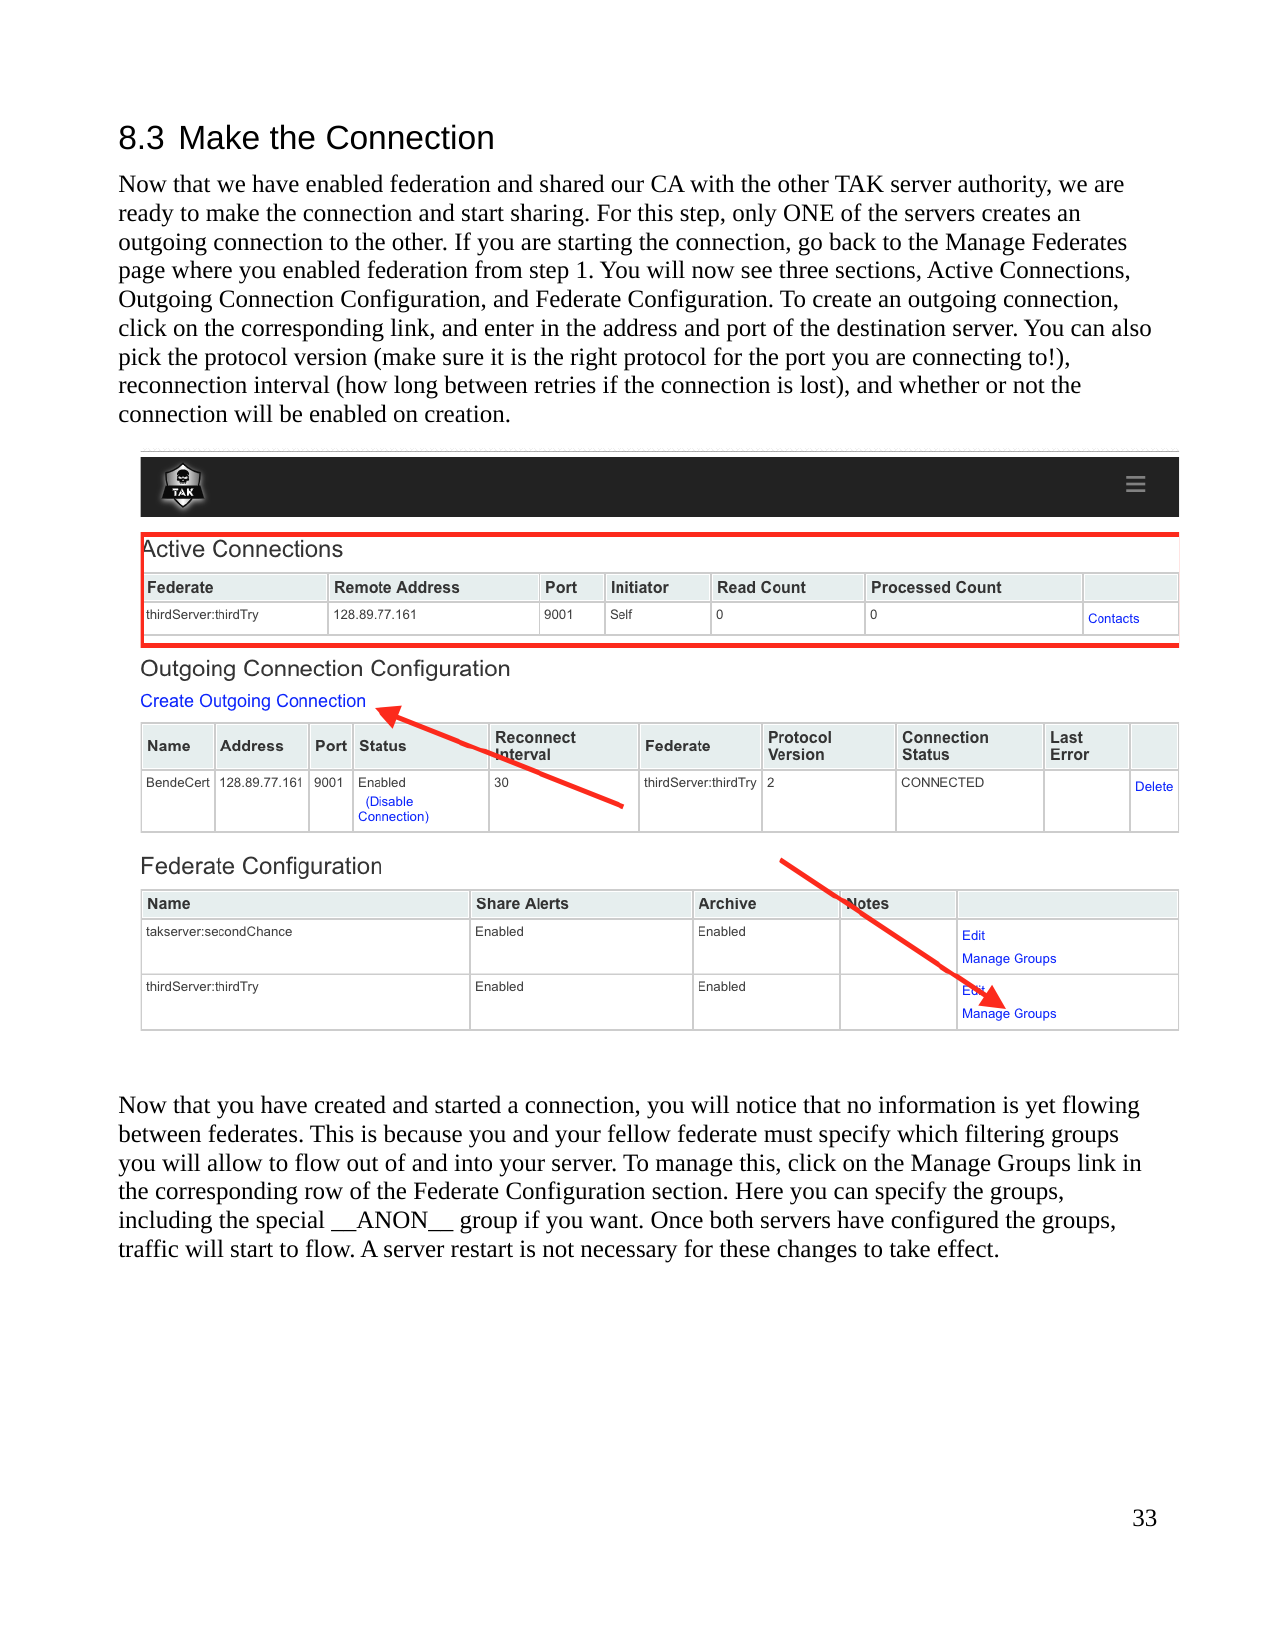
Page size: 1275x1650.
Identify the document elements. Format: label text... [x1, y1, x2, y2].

text Now that we have enabled federation and shared our CA with the other TAK server authority, we are ready to make the connection and start sharing. For this step, only ONE of the servers creates an outgoing connection to the other. If you are starting the connection, go back to the Manage Federates page where you enabled federation from step 1. You will now see three sections, Active Connections, Outgoing Connection Configuration, and Federate Configuration. To create an outgoing connection, click on the corresponding link, and enter in the address and port of the destination server. You can also pick the protocol version (make sure it is the right protocol for the port you are connecting to!), reconnection interval (how long between retries if the connection is lost), and whether or not the connection will be enabled on creation. [118, 169, 1157, 428]
subtitle Make the Connection [118, 118, 1157, 157]
text Now that you have created and started a connection, you will notice that no information is yet flowing between federates. This is because you and your fellow federate must specify which filtering groups you will allow to flow out of and into your server. To manage this, click on the Manage Groups link in the corresponding row of the Federate Configuration section. Here you can specify the groups, including the special __ANON__ group if you want. Once both servers have configured the groups, traffic will start to flow. A server restart is not necessary for these changes to take effect. [118, 1090, 1157, 1263]
picture [140, 448, 1180, 1049]
